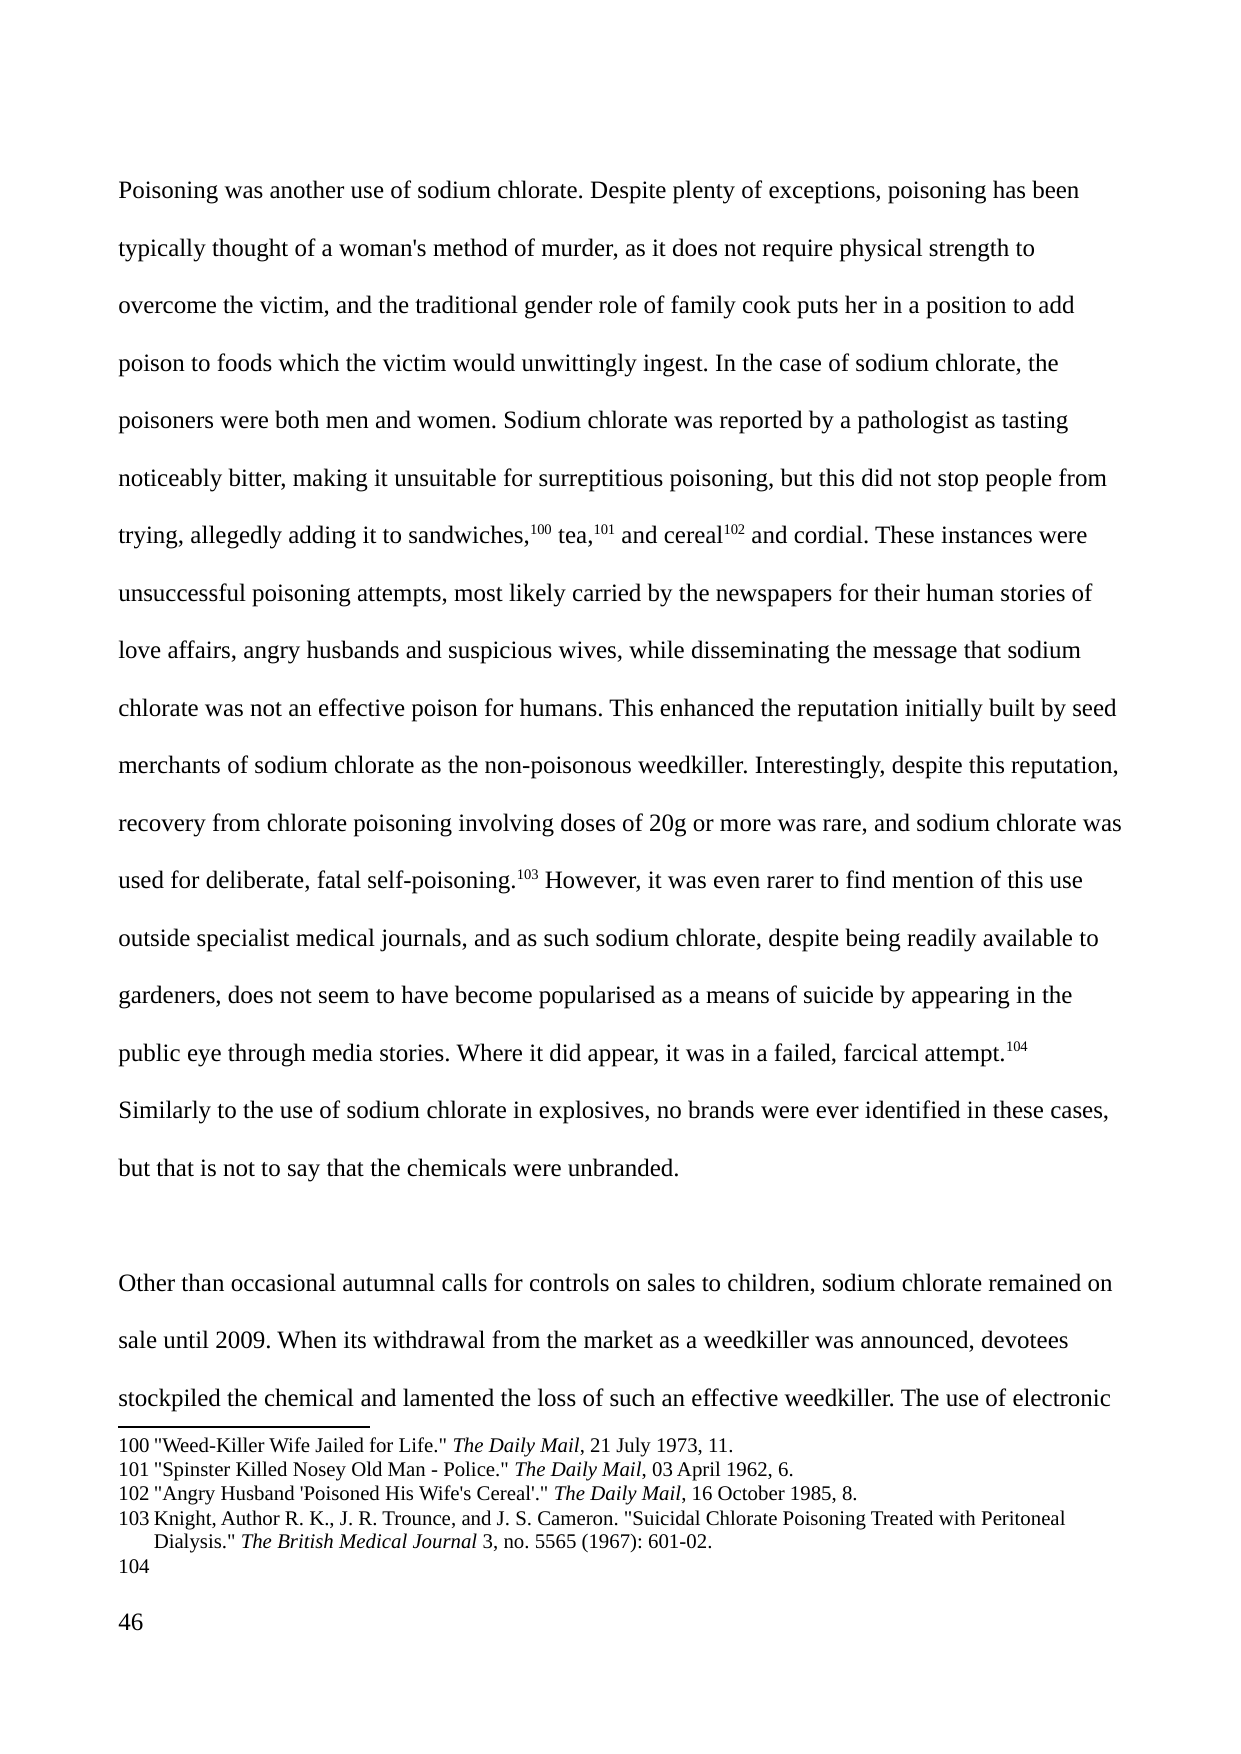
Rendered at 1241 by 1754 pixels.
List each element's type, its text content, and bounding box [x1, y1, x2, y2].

text Poisoning was another use of sodium chlorate. Despite plenty of exceptions, poisoning has been typically thought of a woman's method of murder, as it does not require physical strength to overcome the victim, and the traditional gender role of family cook puts her in a position to add poison to foods which the victim would unwittingly ingest. In the case of sodium chlorate, the poisoners were both men and women. Sodium chlorate was reported by a pathologist as tasting noticeably bitter, making it unsuitable for surreptitious poisoning, but this did not stop people from trying, allegedly adding it to sandwiches, tea, and cereal and cordial. These instances were unsuccessful poisoning attempts, most likely carried by the newspapers for their human stories of love affairs, angry husbands and suspicious wives, while disseminating the message that sodium chlorate was not an effective poison for humans. This enhanced the reputation initially built by seed merchants of sodium chlorate as the non-poisonous weedkiller. Interestingly, despite this reputation, recovery from chlorate poisoning involving doses of 20g or more was rare, and sodium chlorate was used for deliberate, fatal self-poisoning. However, it was even rarer to find mention of this use outside specialist medical journals, and as such sodium chlorate, despite being readily available to gardeners, does not seem to have become popularised as a means of suicide by appearing in the public eye through media stories. Where it did appear, it was in a failed, farcical attempt. Similarly to the use of sodium chlorate in explosives, no brands were ever identified in these cases, but that is not to say that the chemicals were unbranded. [118, 176, 1122, 1182]
text Other than occasional autumnal calls for controls on sales to children, sodium chlorate remained on sale until 2009. When its withdrawal from the market as a weedkiller was announced, devotees stockpiled the chemical and lamented the loss of such an effective weedkiller. The use of electronic [118, 1268, 1122, 1412]
text Knight, Author R. K., J. R. Trounce, and J. S. Cameron. "Suicidal Chlorate Poisoning Treated with Peritoneal Dialysis." The British Medical Journal 3, no. 5565 (1967): 601-02. [118, 1505, 1122, 1553]
text "Angry Husband 'Poisoned His Wife's Cereal'." The Daily Mail, 16 October 1985, 8. [118, 1481, 1122, 1505]
text "Weed-Killer Wife Jailed for Life." The Daily Mail, 21 July 1973, 11. [118, 1433, 1122, 1457]
text "Spinster Killed Nosey Old Man - Police." The Daily Mail, 03 April 1962, 6. [118, 1457, 1122, 1481]
